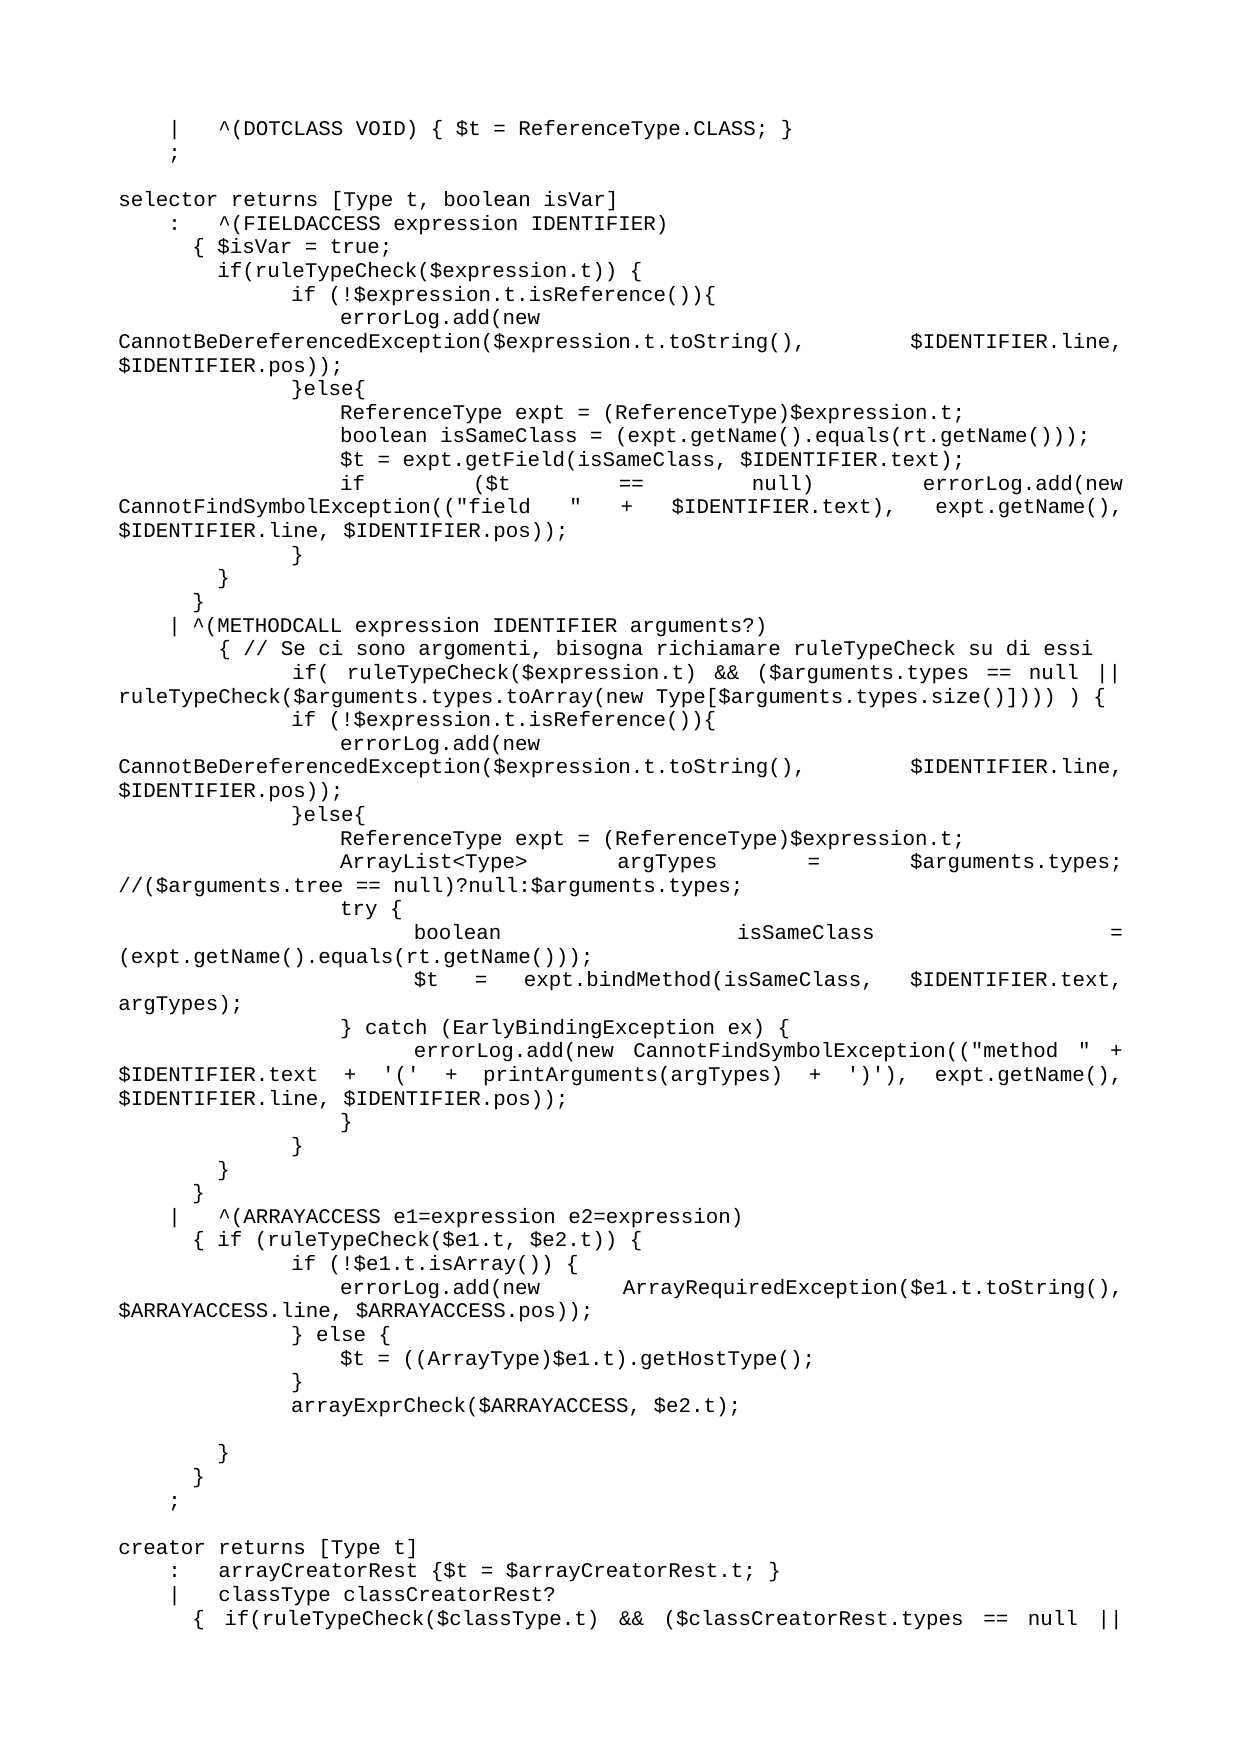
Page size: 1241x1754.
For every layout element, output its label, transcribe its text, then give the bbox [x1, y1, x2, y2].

text errorLog.add(new CannotBeDereferencedException($expression.t.toString(), $IDENTIFIER.line, $IDENTIFIER.pos)); [118, 733, 1123, 804]
text } [118, 1135, 1123, 1158]
text } [118, 1182, 1123, 1206]
text } [118, 1466, 1123, 1489]
text arrayExprCheck($ARRAYACCESS, $e2.t); [118, 1395, 1123, 1419]
text } [118, 1371, 1123, 1395]
text } else { [118, 1324, 1123, 1348]
text { // Se ci sono argomenti, bisogna richiamare ruleTypeCheck su di essi [118, 638, 1123, 662]
text } [118, 1158, 1123, 1182]
text ReferenceType expt = (ReferenceType)$expression.t; [118, 402, 1123, 426]
text $t = expt.getField(isSameClass, $IDENTIFIER.text); [118, 449, 1123, 473]
text | ^(DOTCLASS VOID) { $t = ReferenceType.CLASS; } [118, 118, 1123, 142]
text }else{ [118, 378, 1123, 402]
text errorLog.add(new CannotBeDereferencedException($expression.t.toString(), $IDENTIFIER.line, $IDENTIFIER.pos)); [118, 307, 1123, 378]
text if ($t == null) errorLog.add(new CannotFindSymbolException(("field " + $IDENTIFIER.text), expt.getName(), $IDENTIFIER.line, $IDENTIFIER.pos)); [118, 473, 1123, 544]
text }else{ [118, 804, 1123, 827]
text if (!$expression.t.isReference()){ [118, 709, 1123, 733]
text } [118, 591, 1123, 615]
text { if(ruleTypeCheck($classType.t) && ($classCreatorRest.types == null || [118, 1608, 1123, 1631]
text ; [118, 1489, 1123, 1513]
text selector returns [Type t, boolean isVar] [118, 189, 1123, 213]
text { $isVar = true; [118, 236, 1123, 260]
text } [118, 567, 1123, 591]
text : ^(FIELDACCESS expression IDENTIFIER) [118, 213, 1123, 236]
text errorLog.add(new ArrayRequiredException($e1.t.toString(), $ARRAYACCESS.line, $ARRAYACCESS.pos)); [118, 1277, 1123, 1324]
text boolean isSameClass = (expt.getName().equals(rt.getName())); [118, 922, 1123, 969]
text ArrayList<Type> argTypes = $arguments.types; //($arguments.tree == null)?null:$arguments.types; [118, 851, 1123, 898]
text } [118, 1442, 1123, 1466]
text ReferenceType expt = (ReferenceType)$expression.t; [118, 827, 1123, 851]
text } catch (EarlyBindingException ex) { [118, 1017, 1123, 1040]
text if (!$e1.t.isArray()) { [118, 1253, 1123, 1277]
text try { [118, 898, 1123, 922]
text $t = ((ArrayType)$e1.t).getHostType(); [118, 1348, 1123, 1371]
text if( ruleTypeCheck($expression.t) && ($arguments.types == null || ruleTypeCheck($arguments.types.toArray(new Type[$arguments.types.size()]))) ) { [118, 662, 1123, 709]
text : arrayCreatorRest {$t = $arrayCreatorRest.t; } [118, 1561, 1123, 1584]
text errorLog.add(new CannotFindSymbolException(("method " + $IDENTIFIER.text + '(' + printArguments(argTypes) + ')'), expt.getName(), $IDENTIFIER.line, $IDENTIFIER.pos)); [118, 1040, 1123, 1111]
text ; [118, 142, 1123, 165]
text } [118, 1111, 1123, 1135]
text if(ruleTypeCheck($expression.t)) { [118, 260, 1123, 284]
text | ^(METHODCALL expression IDENTIFIER arguments?) [118, 615, 1123, 638]
text | classType classCreatorRest? [118, 1584, 1123, 1608]
text $t = expt.bindMethod(isSameClass, $IDENTIFIER.text, argTypes); [118, 969, 1123, 1017]
text { if (ruleTypeCheck($e1.t, $e2.t)) { [118, 1229, 1123, 1253]
text creator returns [Type t] [118, 1537, 1123, 1561]
text } [118, 544, 1123, 567]
text if (!$expression.t.isReference()){ [118, 284, 1123, 307]
text boolean isSameClass = (expt.getName().equals(rt.getName())); [118, 426, 1123, 449]
text | ^(ARRAYACCESS e1=expression e2=expression) [118, 1206, 1123, 1229]
